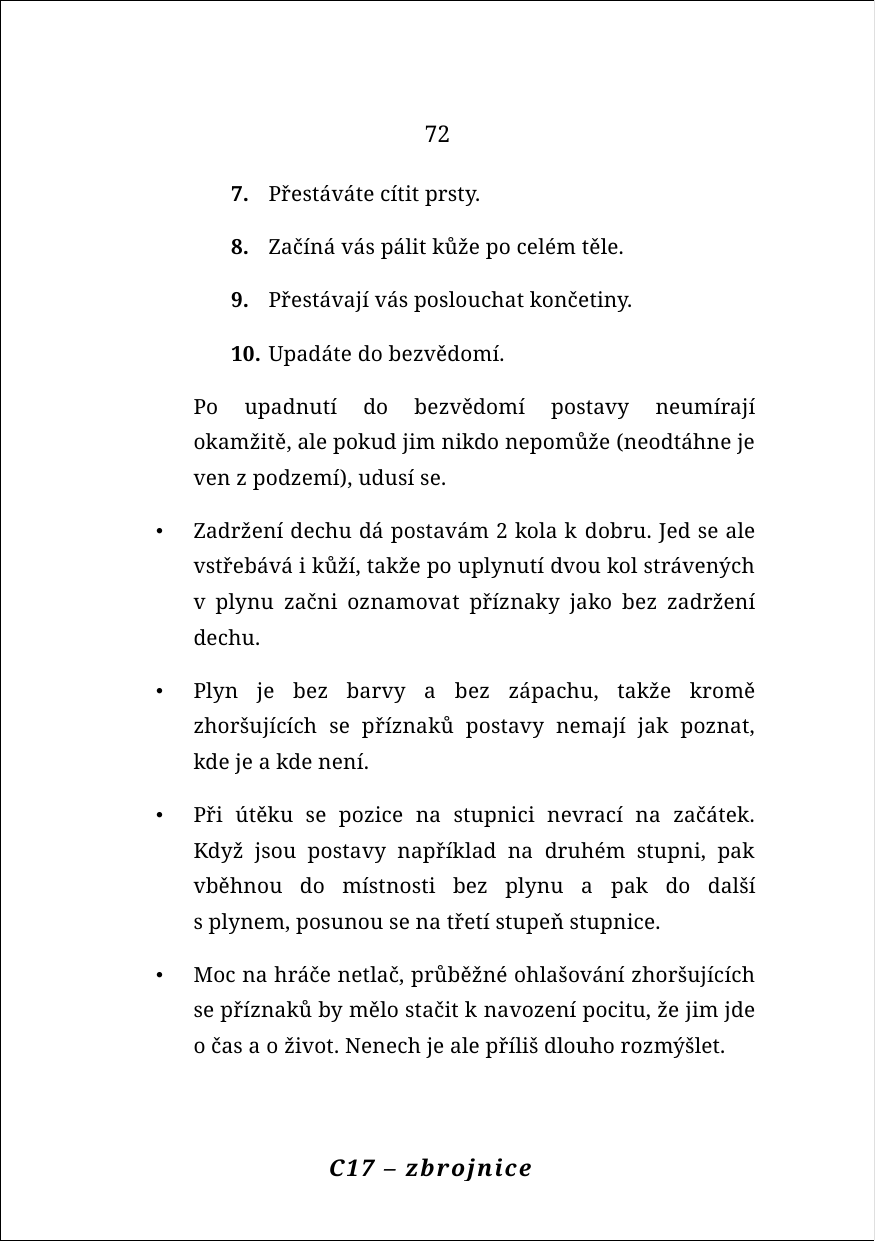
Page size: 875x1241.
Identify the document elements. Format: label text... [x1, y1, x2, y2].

list Plyn je bez barvy a⁠ bez zápachu, takže kromě zhoršujících se příznaků postavy nemají jak poznat, kde je a⁠ kde není. [156, 676, 756, 775]
list Zadržení dechu dá postavám 2 kola k⁠ dobru. Jed se ale vstřebává i⁠ kůží, takže po uplynutí dvou kol strávených v⁠ plynu začni oznamovat příznaky jako bez zadržení dechu. [156, 516, 756, 651]
list Při útěku se pozice na stupnici nevrací na začátek. Když jsou postavy například na druhém stupni, pak vběhnou do místnosti bez plynu a⁠ pak do další s⁠ plynem, posunou se na třetí stupeň stupnice. [156, 800, 756, 935]
list Přestávají vás poslouchat končetiny. [231, 285, 756, 314]
list Upadáte do bezvědomí. [231, 339, 756, 367]
list Přestáváte cítit prsty. [231, 179, 756, 207]
list Moc na hráče netlač, průběžné ohlašování zhoršujících se příznaků by mělo stačit k⁠ navození pocitu, že jim jde o⁠ čas a⁠ o⁠ život. Nenech je ale příliš dlouho rozmýšlet. [156, 960, 756, 1059]
list Začíná vás pálit kůže po celém těle. [231, 232, 756, 261]
list Po upadnutí do bezvědomí postavy neumírají okamžitě, ale pokud jim nikdo nepomůže (neodtáhne je ven z⁠ podzemí), udusí se. [156, 392, 756, 491]
